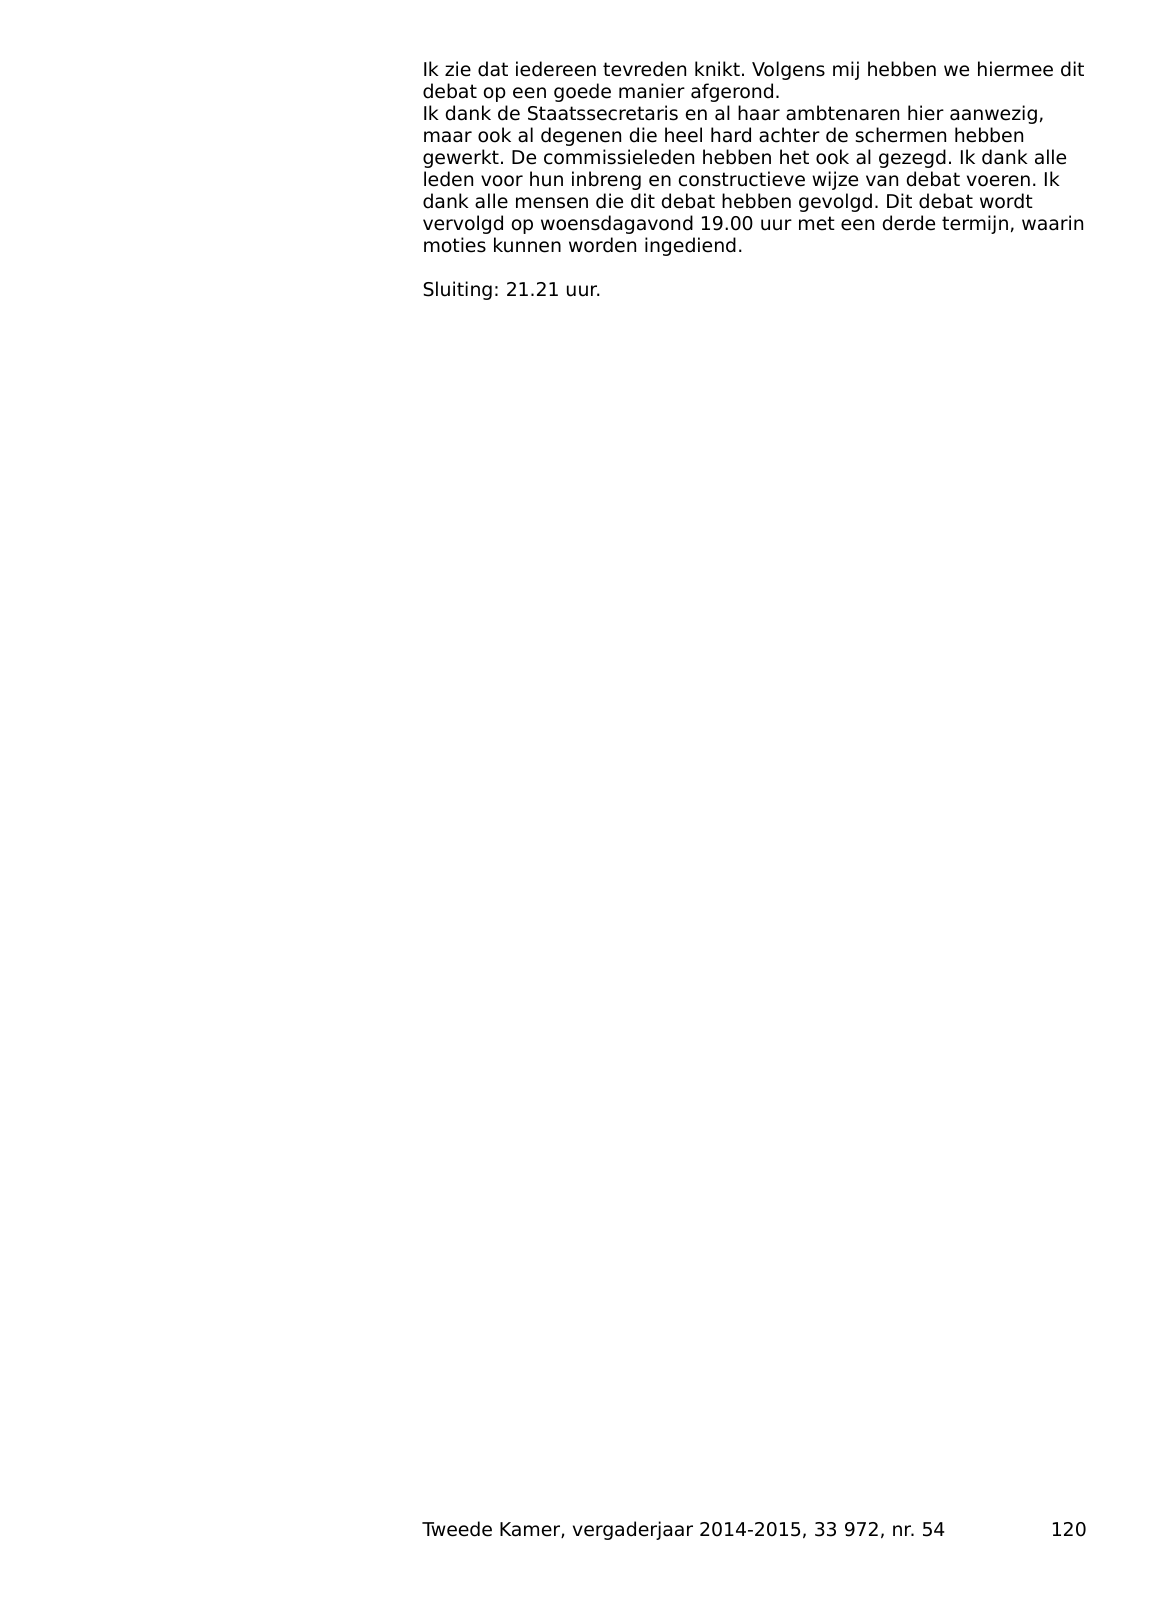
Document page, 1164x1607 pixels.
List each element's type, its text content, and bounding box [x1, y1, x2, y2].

text Ik zie dat iedereen tevreden knikt. Volgens mij hebben we hiermee dit debat op een goede manier afgerond. [422, 59, 1087, 103]
text Ik dank de Staatssecretaris en al haar ambtenaren hier aanwezig, maar ook al degenen die heel hard achter de schermen hebben gewerkt. De commissieleden hebben het ook al gezegd. Ik dank alle leden voor hun inbreng en constructieve wijze van debat voeren. Ik dank alle mensen die dit debat hebben gevolgd. Dit debat wordt vervolgd op woensdagavond 19.00 uur met een derde termijn, waarin moties kunnen worden ingediend. [422, 103, 1087, 257]
text Sluiting: 21.21 uur. [422, 279, 1087, 301]
